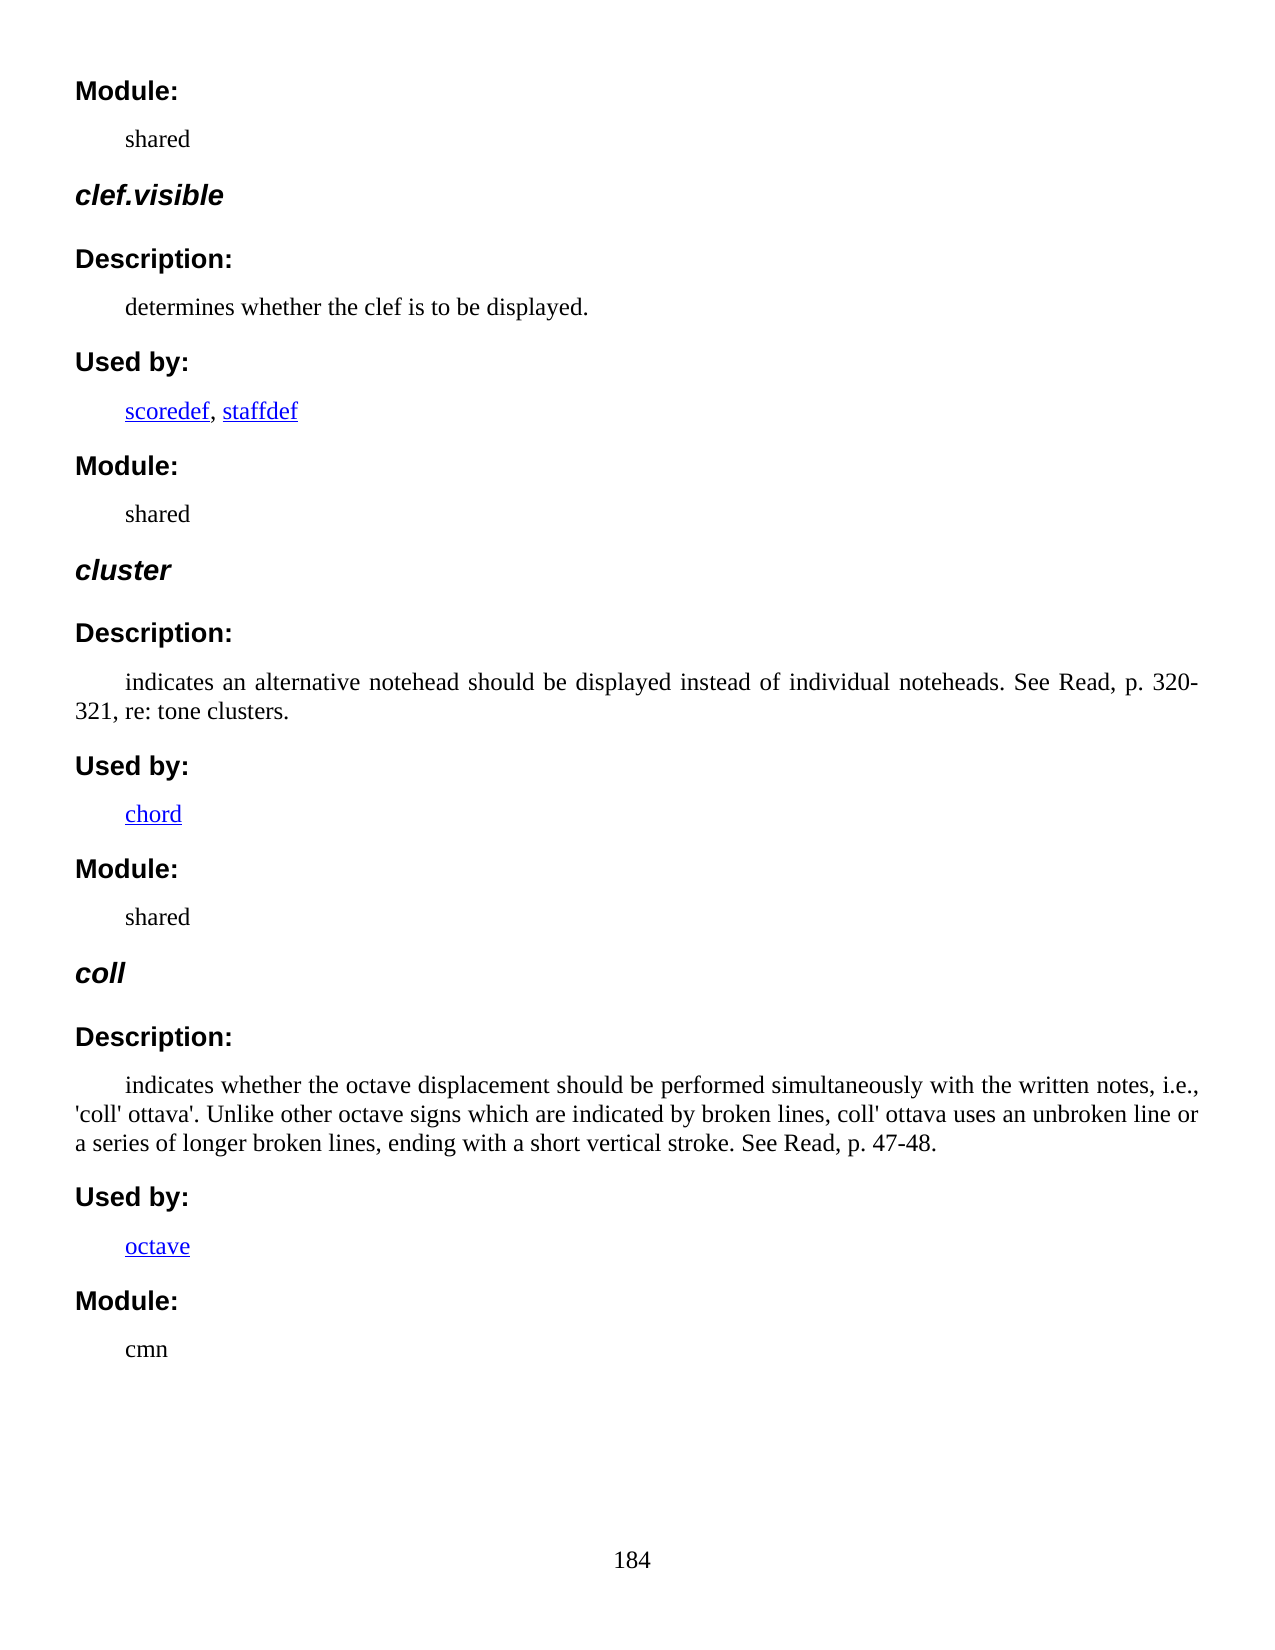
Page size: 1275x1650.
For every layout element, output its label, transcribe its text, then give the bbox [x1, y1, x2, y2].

text determines whether the clef is to be displayed. [75, 292, 1200, 321]
subtitle Module: [75, 75, 1200, 106]
subtitle Used by: [75, 346, 1200, 377]
subtitle Module: [75, 1285, 1200, 1316]
subtitle Module: [75, 449, 1200, 481]
text chord [75, 799, 1200, 828]
text shared [75, 499, 1200, 528]
subtitle Used by: [75, 1181, 1200, 1213]
text cmn [75, 1334, 1200, 1363]
subtitle clef.visible [75, 178, 1200, 212]
text shared [75, 902, 1200, 931]
subtitle Description: [75, 617, 1200, 649]
subtitle Description: [75, 243, 1200, 274]
subtitle Description: [75, 1021, 1200, 1052]
subtitle Used by: [75, 749, 1200, 781]
subtitle Module: [75, 853, 1200, 884]
subtitle cluster [75, 553, 1200, 586]
text scoredef, staffdef [75, 396, 1200, 424]
text indicates whether the octave displacement should be performed simultaneously with the written notes, i.e., 'coll' ottava'. Unlike other octave signs which are indicated by broken lines, coll' ottava uses an unbroken line or a series of longer broken lines, ending with a short vertical stroke. See Read, p. 47-48. [75, 1070, 1200, 1156]
text shared [75, 124, 1200, 153]
subtitle coll [75, 956, 1200, 989]
text octave [75, 1231, 1200, 1260]
text indicates an alternative notehead should be displayed instead of individual noteheads. See Read, p. 320-321, re: tone clusters. [75, 667, 1200, 724]
